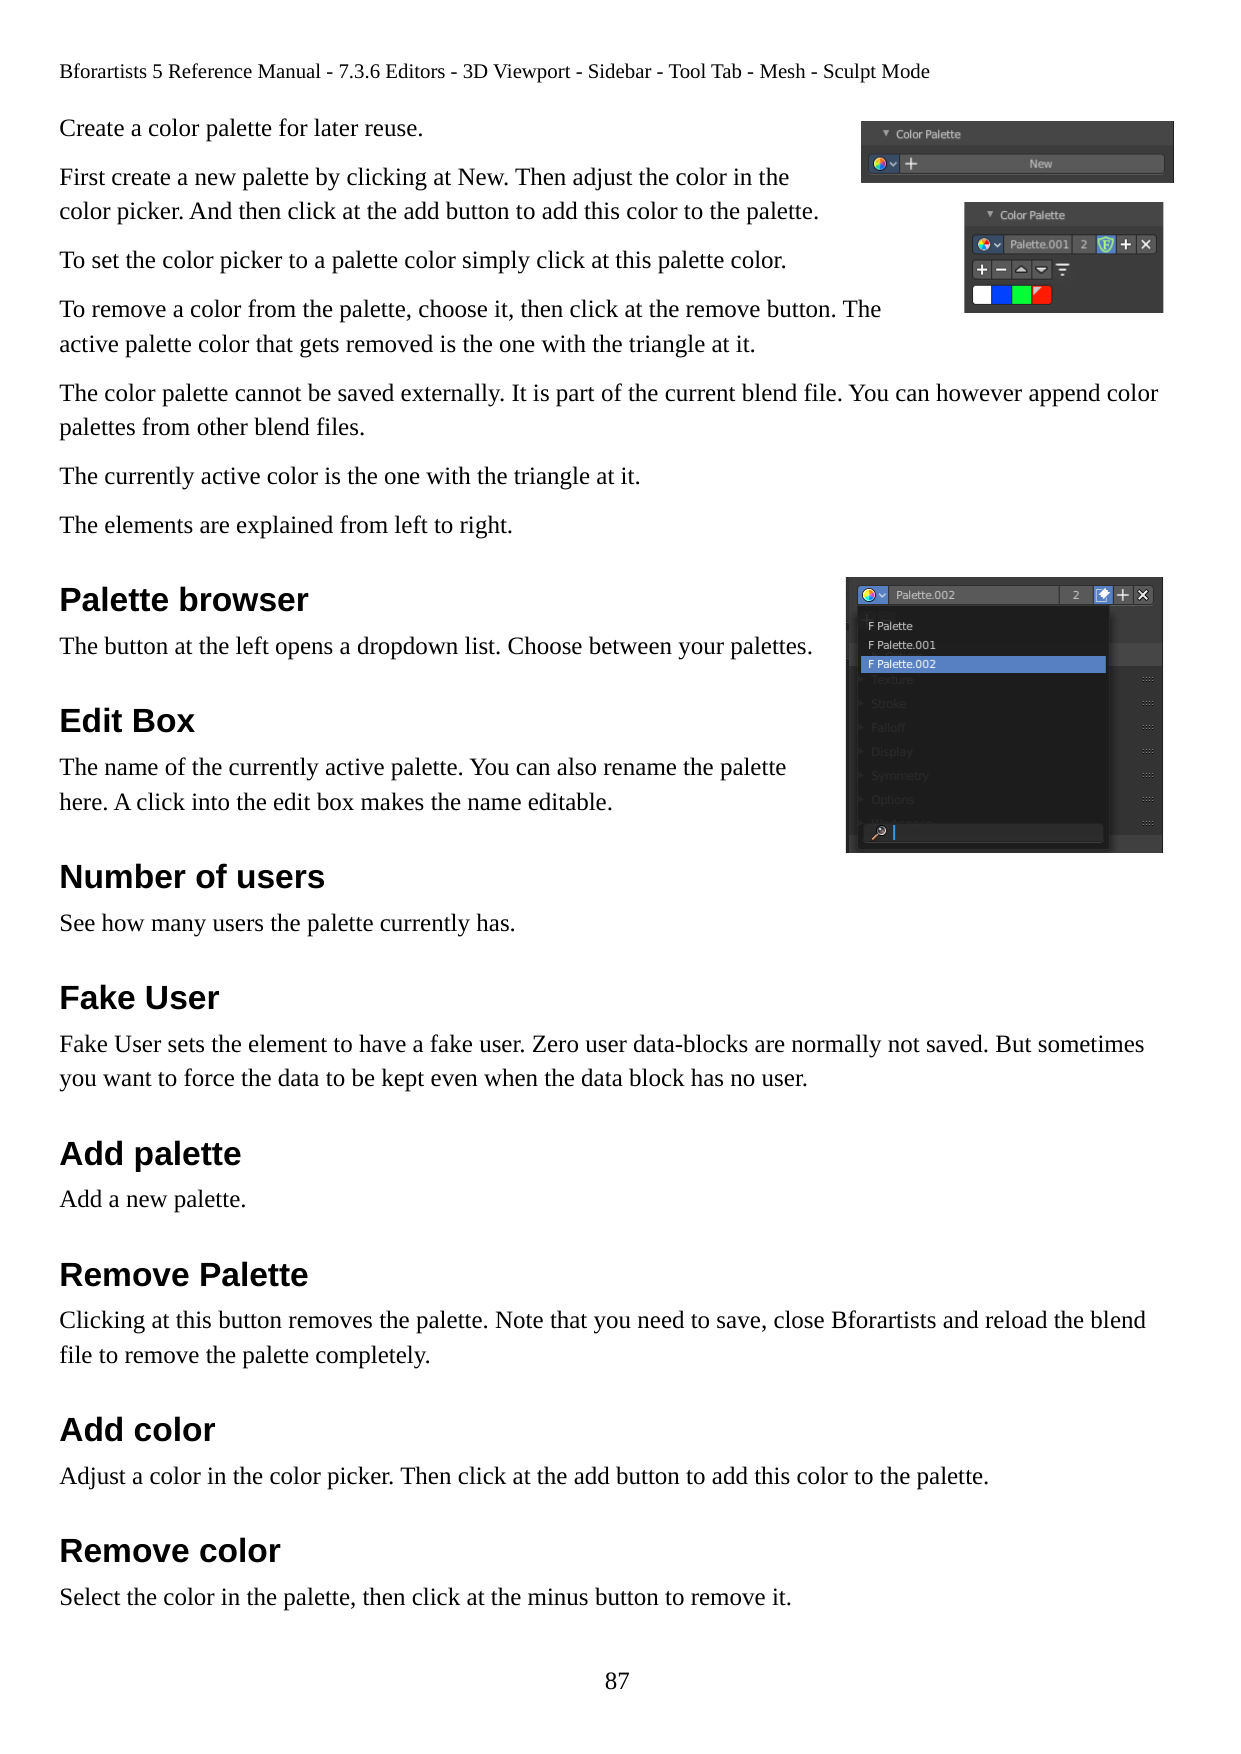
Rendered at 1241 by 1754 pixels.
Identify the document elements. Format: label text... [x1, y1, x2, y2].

text The elements are explained from left to right. [59, 510, 1181, 539]
text The color palette cannot be saved externally. It is part of the current blend file. You can however append color palettes from other blend files. [59, 378, 1181, 441]
subtitle Remove color [59, 1531, 1181, 1570]
text Fake User sets the element to have a fake user. Zero user data-blocks are normally not saved. But sometimes you want to force the data to be kept even when the data block has no user. [59, 1029, 1181, 1092]
text Add a new palette. [59, 1184, 1181, 1213]
subtitle Number of users [59, 857, 1181, 896]
text Adjust a color in the color picker. Then click at the add button to add this color to the palette. [59, 1461, 1181, 1490]
text The button at the left opens a dropdown list. Choose between your palettes. [59, 631, 845, 660]
text Clicking at this button removes the palette. Note that you need to save, close Bforartists and reload the blend file to remove the palette completely. [59, 1306, 1181, 1369]
text Create a color palette for later reuse. [59, 113, 1181, 141]
text Select the color in the palette, then click at the minus button to remove it. [59, 1582, 1181, 1611]
picture [964, 202, 1164, 313]
text The currently active color is the one with the triangle at it. [59, 461, 1181, 490]
picture [845, 577, 1164, 853]
text To remove a color from the palette, choose it, then click at the remove button. The active palette color that gets removed is the one with the triangle at it. [59, 294, 1181, 357]
subtitle [1164, 701, 1181, 740]
subtitle Edit Box [59, 701, 845, 740]
text The name of the currently active palette. You can also rename the palette here. A click into the edit box makes the name editable. [59, 752, 845, 816]
subtitle Palette browser [59, 580, 845, 619]
text To set the color picker to a palette color simply click at this palette color. [59, 245, 964, 274]
subtitle [1164, 580, 1181, 619]
text First create a new palette by clicking at New. Then adjust the color in the color picker. And then click at the add button to add this color to the palette. [59, 162, 1181, 225]
subtitle Fake User [59, 978, 1181, 1017]
subtitle Add palette [59, 1133, 1181, 1172]
picture [861, 121, 1174, 183]
text See how many users the palette currently has. [59, 908, 1181, 937]
subtitle Remove Palette [59, 1254, 1181, 1293]
subtitle Add color [59, 1410, 1181, 1449]
